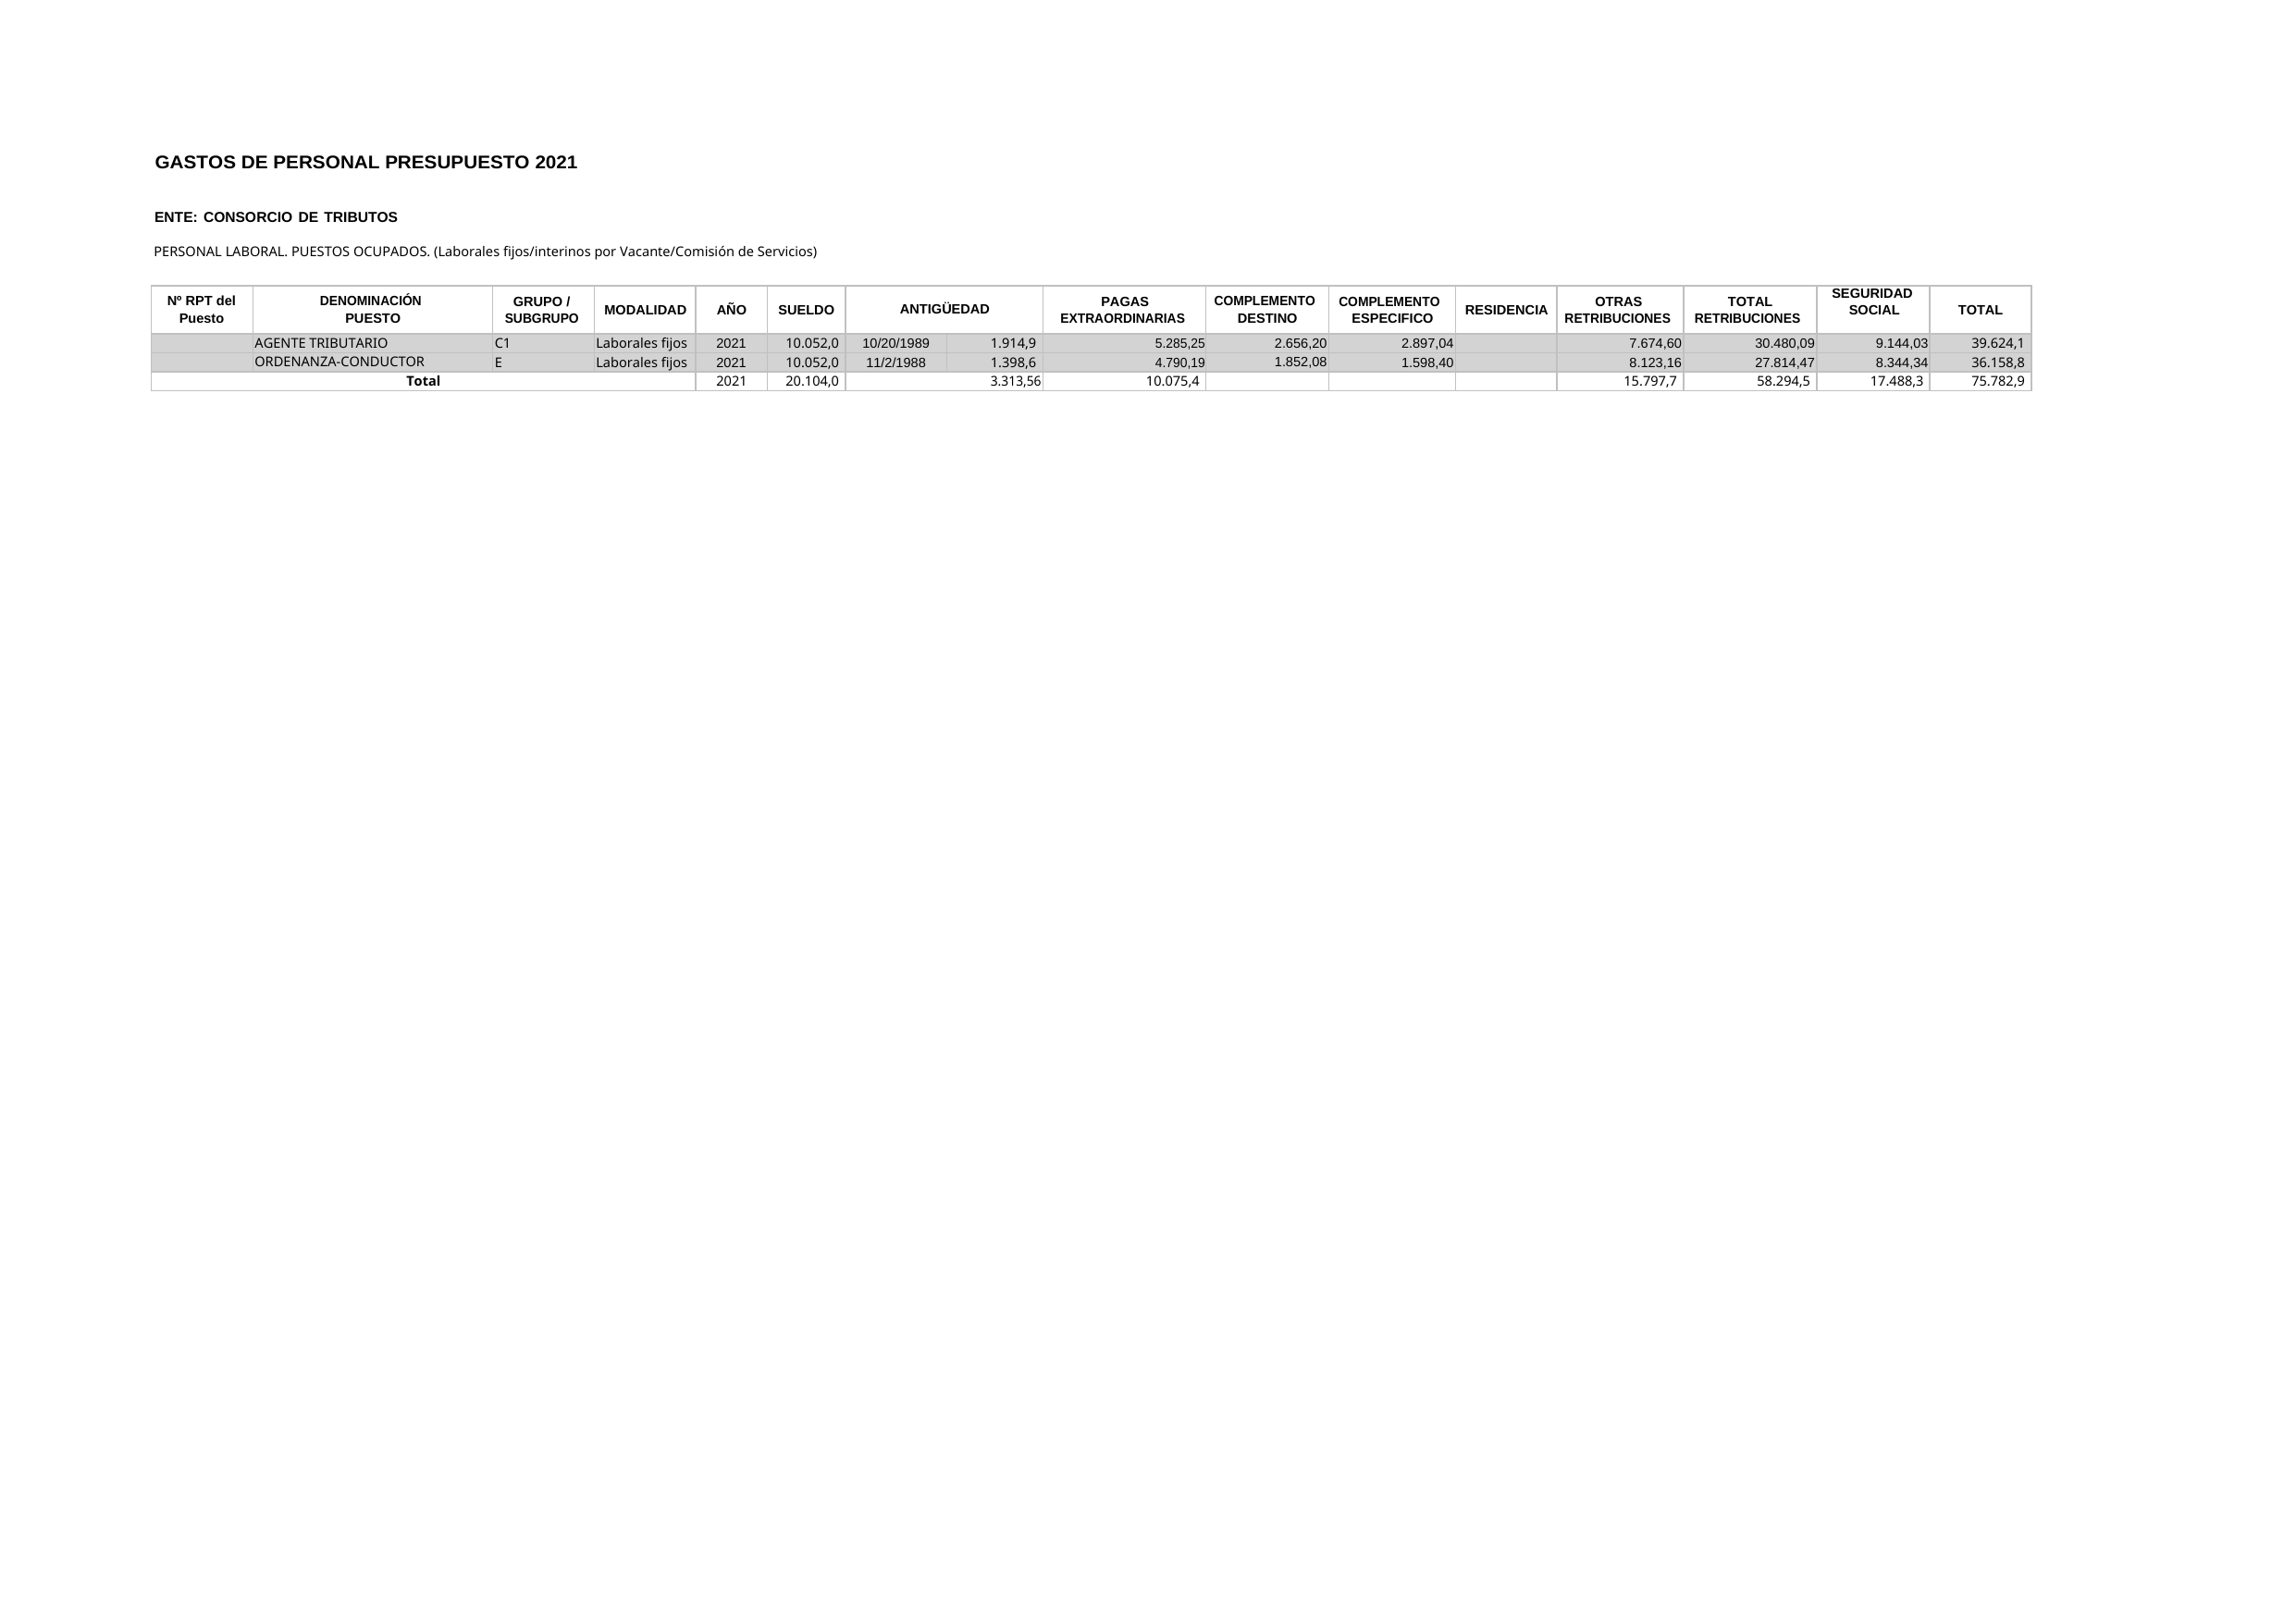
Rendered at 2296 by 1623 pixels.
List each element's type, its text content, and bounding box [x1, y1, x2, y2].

table_cell 27.814,47 [1685, 353, 1816, 371]
text GASTOS DE PERSONAL PRESUPUESTO 2021 [154, 152, 2043, 173]
table_cell Laborales fijos [595, 335, 695, 352]
table_cell 8.123,16 [1558, 353, 1683, 371]
table_header PAGAS EXTRAORDINARIAS [1043, 287, 1205, 333]
table_cell 1.598,40 [1329, 353, 1455, 371]
table_cell Total [152, 373, 695, 390]
table_cell 10.052,04 [768, 353, 845, 371]
table_cell [1329, 373, 1455, 390]
text PERSONAL LABORAL. PUESTOS OCUPADOS. (Laborales fijos/interinos por Vacante/Comisión de Servicios) [154, 242, 1253, 261]
table_header TOTAL [1931, 287, 2031, 333]
table_cell 11/2/1988 [846, 353, 946, 371]
table_cell [1456, 353, 1556, 371]
table_cell 10.052,04 [768, 335, 845, 352]
table_header MODALIDAD [595, 287, 695, 333]
table_header RESIDENCIA [1456, 287, 1556, 333]
table_header TOTAL RETRIBUCIONES [1685, 287, 1816, 333]
table_cell [152, 353, 253, 371]
table_cell 15.797,76 [1558, 373, 1683, 390]
table_cell 8.344,34 [1818, 353, 1929, 371]
table_cell 10/20/1989 [846, 335, 946, 352]
table_cell [152, 335, 253, 352]
table_cell 2021 [697, 373, 767, 390]
table_cell E [493, 353, 594, 371]
table_cell 36.158,81 [1931, 353, 2031, 371]
table_cell 39.624,12 [1931, 335, 2031, 352]
table_cell 5.285,25 [1043, 335, 1205, 352]
table_cell 75.782,93 [1931, 373, 2031, 390]
table_header SEGURIDAD SOCIAL [1818, 287, 1929, 333]
table_cell AGENTE TRIBUTARIO [253, 335, 492, 352]
table_cell 17.488,37 [1818, 373, 1929, 390]
table_cell C1 [493, 335, 594, 352]
table_cell Laborales fijos [595, 353, 695, 371]
table_cell 58.294,56 [1685, 373, 1816, 390]
table_header COMPLEMENTO ESPECIFICO [1329, 287, 1455, 333]
table_cell 2021 [697, 353, 767, 371]
table_cell 4.790,19 [1043, 353, 1205, 371]
table_cell 1.852,08 [1206, 353, 1328, 371]
table_cell 3.313,56 [846, 373, 1043, 390]
table_cell [1456, 373, 1556, 390]
table_header Nº RPT del Puesto [152, 287, 253, 333]
table_header DENOMINACIÓN PUESTO [253, 287, 492, 333]
table_cell [1206, 373, 1328, 390]
table_cell 1.398,60 [947, 353, 1043, 371]
table_cell 2021 [697, 335, 767, 352]
table_header ANTIGÜEDAD [846, 287, 1043, 333]
table_cell ORDENANZA-CONDUCTOR [253, 353, 492, 371]
table_cell 2.897,04 [1329, 335, 1455, 352]
table_header COMPLEMENTO DESTINO [1206, 287, 1328, 333]
text ENTE: CONSORCIO DE TRIBUTOS [154, 209, 2043, 226]
table_cell 1.914,96 [947, 335, 1043, 352]
table_cell 9.144,03 [1818, 335, 1929, 352]
table_cell 7.674,60 [1558, 335, 1683, 352]
table_cell 10.075,44 [1043, 373, 1205, 390]
table_cell 30.480,09 [1685, 335, 1816, 352]
table_header SUELDO [768, 287, 845, 333]
table_header GRUPO / SUBGRUPO [493, 287, 594, 333]
table_header OTRAS RETRIBUCIONES [1558, 287, 1683, 333]
table_cell 2.656,20 [1206, 335, 1328, 352]
table_cell [1456, 335, 1556, 352]
table_header AÑO [697, 287, 767, 333]
table_cell 20.104,08 [768, 373, 845, 390]
